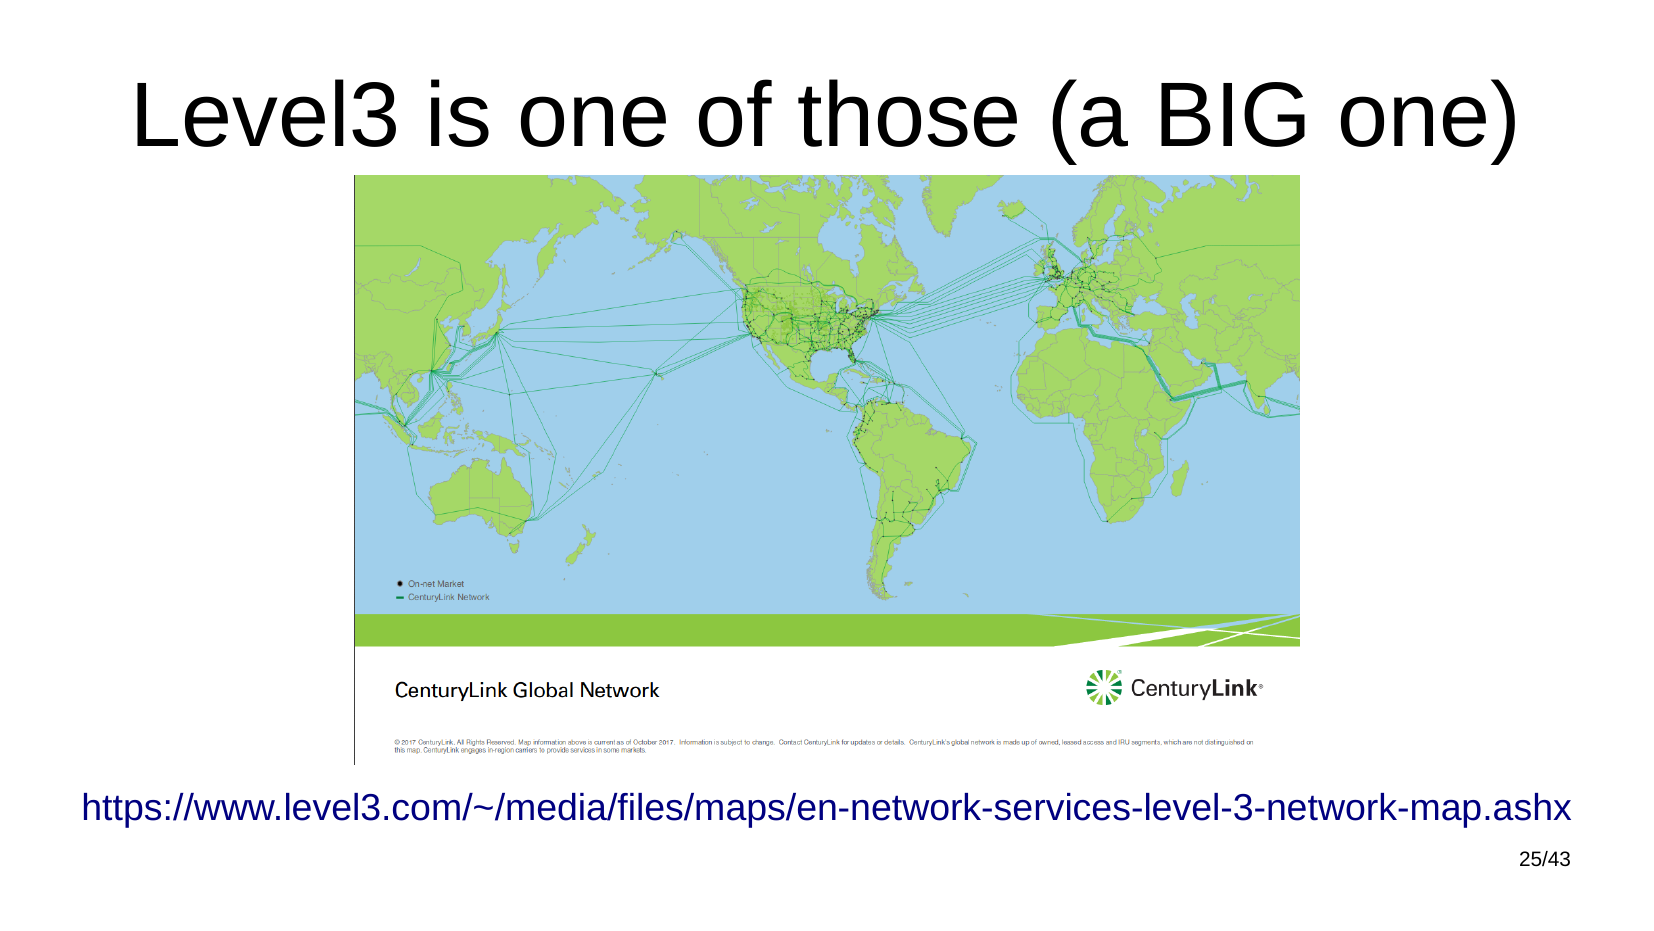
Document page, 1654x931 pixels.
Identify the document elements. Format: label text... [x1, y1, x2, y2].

picture [354, 175, 1300, 766]
text_box https://www.level3.com/~/media/files/maps/en-network-services-level-3-network-map.ashx [66, 779, 1587, 837]
title Level3 is one of those (a BIG one) [82, 37, 1571, 193]
